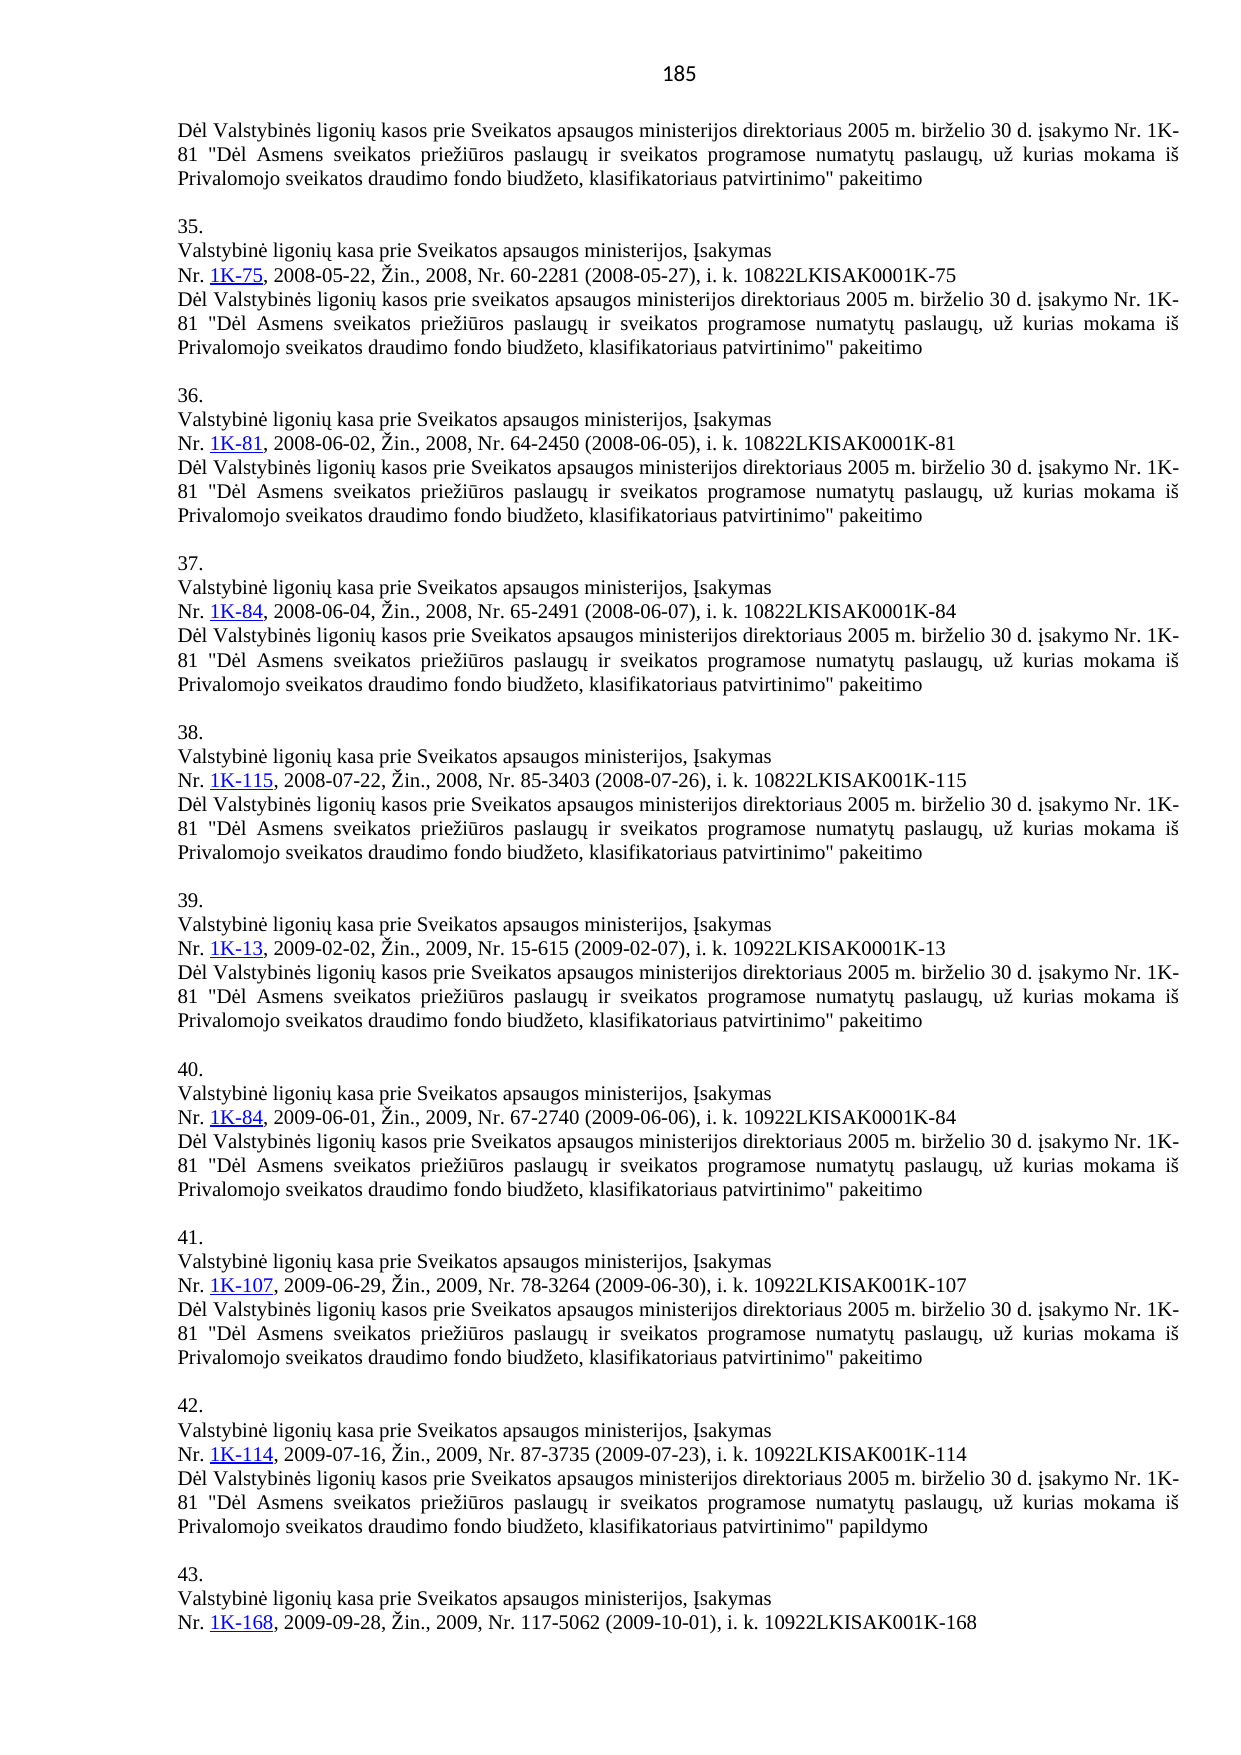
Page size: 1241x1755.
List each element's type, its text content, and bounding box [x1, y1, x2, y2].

text Dėl Valstybinės ligonių kasos prie sveikatos apsaugos ministerijos direktoriaus 2005 m. birželio 30 d. įsakymo Nr. 1K-81 "Dėl Asmens sveikatos priežiūros paslaugų ir sveikatos programose numatytų paslaugų, už kurias mokama iš Privalomojo sveikatos draudimo fondo biudžeto, klasifikatoriaus patvirtinimo" pakeitimo [177, 287, 1181, 359]
text Valstybinė ligonių kasa prie Sveikatos apsaugos ministerijos, Įsakymas [177, 1417, 1181, 1442]
text 36. [177, 383, 1181, 407]
text Dėl Valstybinės ligonių kasos prie Sveikatos apsaugos ministerijos direktoriaus 2005 m. birželio 30 d. įsakymo Nr. 1K-81 "Dėl Asmens sveikatos priežiūros paslaugų ir sveikatos programose numatytų paslaugų, už kurias mokama iš Privalomojo sveikatos draudimo fondo biudžeto, klasifikatoriaus patvirtinimo" pakeitimo [177, 792, 1181, 864]
text Valstybinė ligonių kasa prie Sveikatos apsaugos ministerijos, Įsakymas [177, 407, 1181, 431]
text Dėl Valstybinės ligonių kasos prie Sveikatos apsaugos ministerijos direktoriaus 2005 m. birželio 30 d. įsakymo Nr. 1K-81 "Dėl Asmens sveikatos priežiūros paslaugų ir sveikatos programose numatytų paslaugų, už kurias mokama iš Privalomojo sveikatos draudimo fondo biudžeto, klasifikatoriaus patvirtinimo" pakeitimo [177, 1129, 1181, 1201]
text Nr. 1K-84, 2009-06-01, Žin., 2009, Nr. 67-2740 (2009-06-06), i. k. 10922LKISAK0001K-84 [177, 1105, 1181, 1129]
text Nr. 1K-75, 2008-05-22, Žin., 2008, Nr. 60-2281 (2008-05-27), i. k. 10822LKISAK0001K-75 [177, 262, 1181, 287]
text Nr. 1K-81, 2008-06-02, Žin., 2008, Nr. 64-2450 (2008-06-05), i. k. 10822LKISAK0001K-81 [177, 431, 1181, 455]
text 39. [177, 888, 1181, 912]
text Nr. 1K-114, 2009-07-16, Žin., 2009, Nr. 87-3735 (2009-07-23), i. k. 10922LKISAK001K-114 [177, 1442, 1181, 1466]
text Valstybinė ligonių kasa prie Sveikatos apsaugos ministerijos, Įsakymas [177, 575, 1181, 599]
text 38. [177, 720, 1181, 744]
text 40. [177, 1057, 1181, 1081]
text 42. [177, 1393, 1181, 1417]
text Nr. 1K-84, 2008-06-04, Žin., 2008, Nr. 65-2491 (2008-06-07), i. k. 10822LKISAK0001K-84 [177, 599, 1181, 623]
text 43. [177, 1562, 1181, 1586]
text 41. [177, 1225, 1181, 1249]
text Valstybinė ligonių kasa prie Sveikatos apsaugos ministerijos, Įsakymas [177, 744, 1181, 768]
text Dėl Valstybinės ligonių kasos prie Sveikatos apsaugos ministerijos direktoriaus 2005 m. birželio 30 d. įsakymo Nr. 1K-81 "Dėl Asmens sveikatos priežiūros paslaugų ir sveikatos programose numatytų paslaugų, už kurias mokama iš Privalomojo sveikatos draudimo fondo biudžeto, klasifikatoriaus patvirtinimo" pakeitimo [177, 960, 1181, 1032]
text Dėl Valstybinės ligonių kasos prie Sveikatos apsaugos ministerijos direktoriaus 2005 m. birželio 30 d. įsakymo Nr. 1K-81 "Dėl Asmens sveikatos priežiūros paslaugų ir sveikatos programose numatytų paslaugų, už kurias mokama iš Privalomojo sveikatos draudimo fondo biudžeto, klasifikatoriaus patvirtinimo" pakeitimo [177, 623, 1181, 696]
text Nr. 1K-107, 2009-06-29, Žin., 2009, Nr. 78-3264 (2009-06-30), i. k. 10922LKISAK001K-107 [177, 1273, 1181, 1297]
text Valstybinė ligonių kasa prie Sveikatos apsaugos ministerijos, Įsakymas [177, 1081, 1181, 1105]
text Valstybinė ligonių kasa prie Sveikatos apsaugos ministerijos, Įsakymas [177, 1249, 1181, 1273]
text 37. [177, 551, 1181, 575]
text Dėl Valstybinės ligonių kasos prie Sveikatos apsaugos ministerijos direktoriaus 2005 m. birželio 30 d. įsakymo Nr. 1K-81 "Dėl Asmens sveikatos priežiūros paslaugų ir sveikatos programose numatytų paslaugų, už kurias mokama iš Privalomojo sveikatos draudimo fondo biudžeto, klasifikatoriaus patvirtinimo" pakeitimo [177, 1297, 1181, 1369]
text Nr. 1K-115, 2008-07-22, Žin., 2008, Nr. 85-3403 (2008-07-26), i. k. 10822LKISAK001K-115 [177, 768, 1181, 792]
text Dėl Valstybinės ligonių kasos prie Sveikatos apsaugos ministerijos direktoriaus 2005 m. birželio 30 d. įsakymo Nr. 1K-81 "Dėl Asmens sveikatos priežiūros paslaugų ir sveikatos programose numatytų paslaugų, už kurias mokama iš Privalomojo sveikatos draudimo fondo biudžeto, klasifikatoriaus patvirtinimo" pakeitimo [177, 118, 1181, 190]
text 35. [177, 214, 1181, 238]
text Nr. 1K-13, 2009-02-02, Žin., 2009, Nr. 15-615 (2009-02-07), i. k. 10922LKISAK0001K-13 [177, 936, 1181, 960]
text Valstybinė ligonių kasa prie Sveikatos apsaugos ministerijos, Įsakymas [177, 912, 1181, 936]
text Dėl Valstybinės ligonių kasos prie Sveikatos apsaugos ministerijos direktoriaus 2005 m. birželio 30 d. įsakymo Nr. 1K-81 "Dėl Asmens sveikatos priežiūros paslaugų ir sveikatos programose numatytų paslaugų, už kurias mokama iš Privalomojo sveikatos draudimo fondo biudžeto, klasifikatoriaus patvirtinimo" papildymo [177, 1466, 1181, 1538]
text Dėl Valstybinės ligonių kasos prie Sveikatos apsaugos ministerijos direktoriaus 2005 m. birželio 30 d. įsakymo Nr. 1K-81 "Dėl Asmens sveikatos priežiūros paslaugų ir sveikatos programose numatytų paslaugų, už kurias mokama iš Privalomojo sveikatos draudimo fondo biudžeto, klasifikatoriaus patvirtinimo" pakeitimo [177, 455, 1181, 527]
text Nr. 1K-168, 2009-09-28, Žin., 2009, Nr. 117-5062 (2009-10-01), i. k. 10922LKISAK001K-168 [177, 1610, 1181, 1634]
text Valstybinė ligonių kasa prie Sveikatos apsaugos ministerijos, Įsakymas [177, 238, 1181, 262]
text Valstybinė ligonių kasa prie Sveikatos apsaugos ministerijos, Įsakymas [177, 1586, 1181, 1610]
